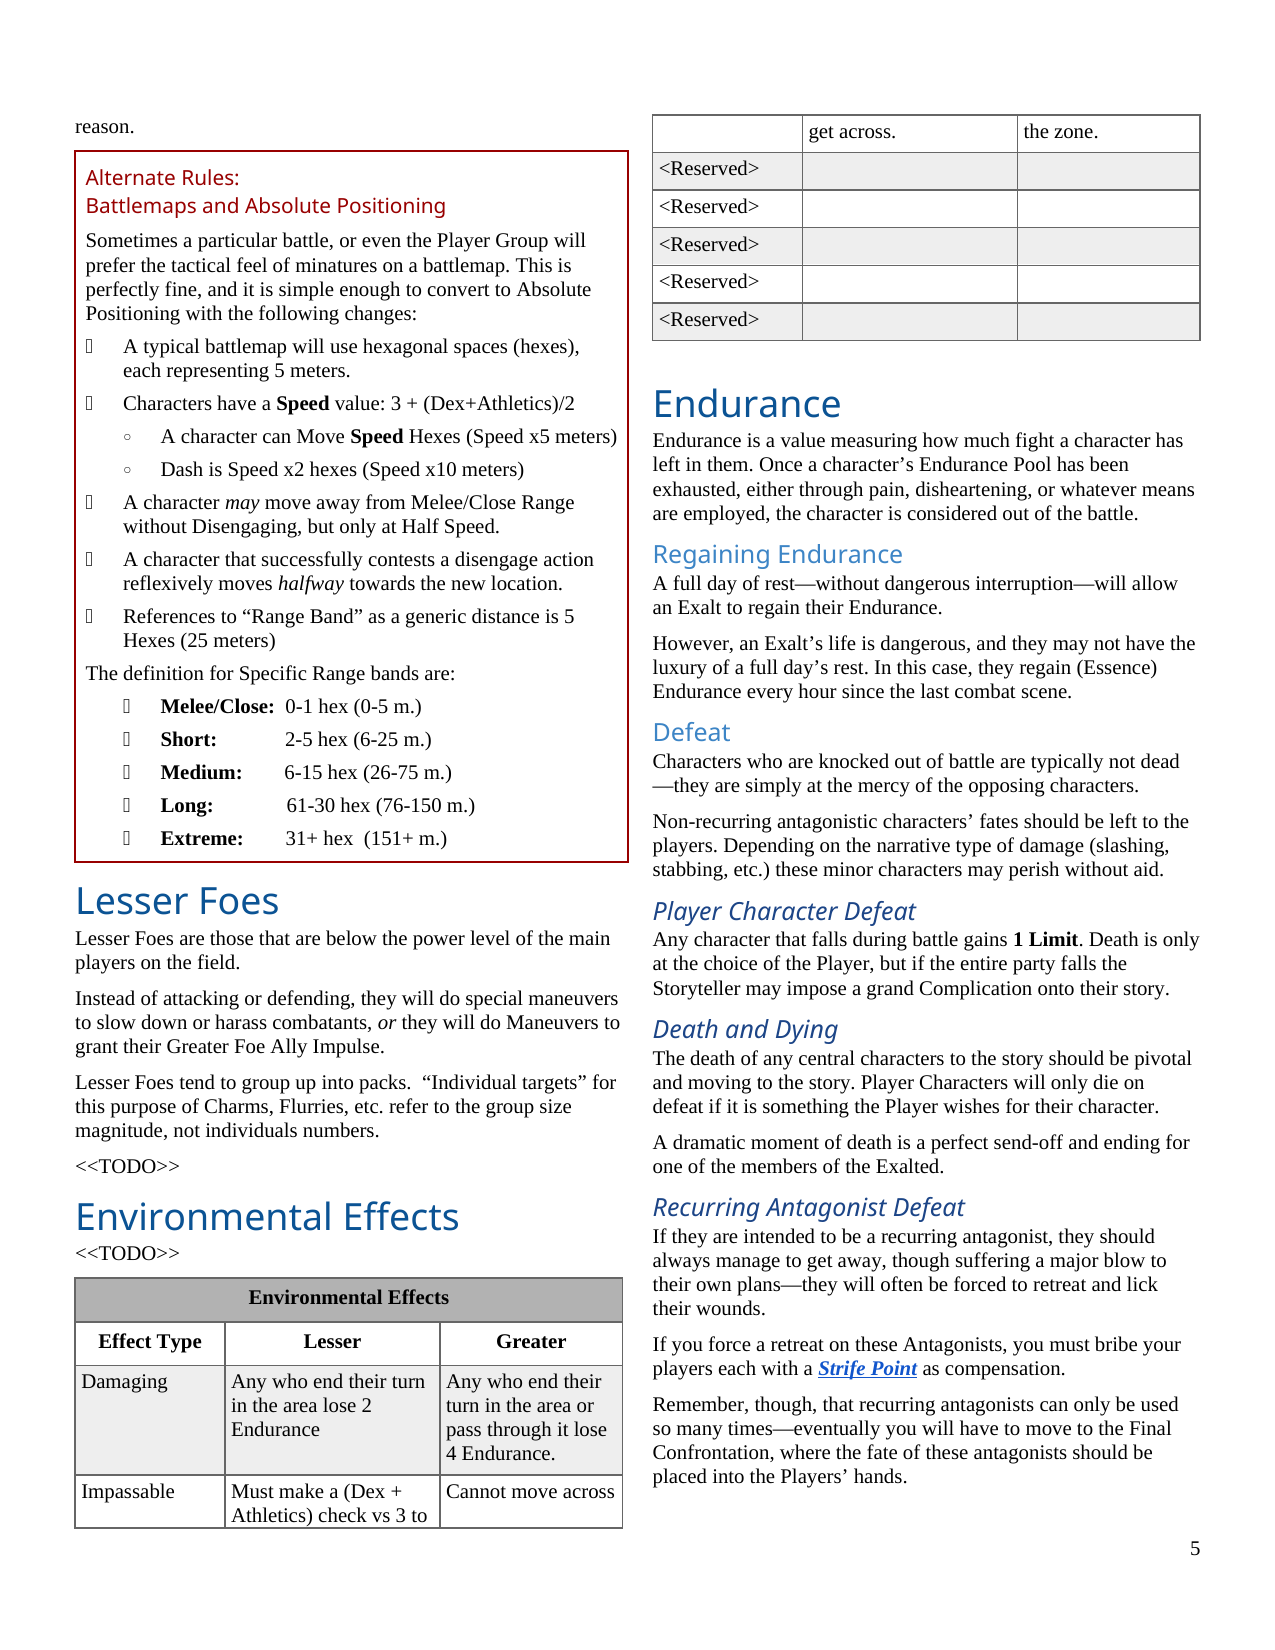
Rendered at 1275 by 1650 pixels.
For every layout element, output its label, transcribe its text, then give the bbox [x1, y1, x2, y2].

table_cell Any who end their turn in the area lose 2 Endurance [226, 1366, 439, 1474]
text Non-recurring antagonistic characters’ fates should be left to the players. Depending on the narrative type of damage (slashing, stabbing, etc.) these minor characters may perish without aid. [652, 809, 1200, 881]
text <<TODO>> [75, 1241, 622, 1265]
table_cell get across. [803, 116, 1017, 152]
table_cell [1018, 153, 1199, 189]
table_cell [803, 191, 1017, 227]
table_cell Must make a (Dex + Athletics) check vs 3 to [226, 1476, 439, 1527]
table_header Alternate Rules: Battlemaps and Absolute Positioning Sometimes a particular battle, or even the Player Group will prefer the tactical feel of minatures on a battlemap. This is perfectly fine, and it is simple enough to convert to Absolute Positioning with the following changes: A typical battlemap will use hexagonal spaces (hexes), each representing 5 meters. Characters have a Speed value: 3 + (Dex+Athletics)/2 A character can Move Speed Hexes (Speed x5 meters) Dash is Speed x2 hexes (Speed x10 meters) A character may move away from Melee/Close Range without Disengaging, but only at Half Speed. A character that successfully contests a disengage action reflexively moves halfway towards the new location. References to “Range Band” as a generic distance is 5 Hexes (25 meters) The definition for Specific Range bands are: Melee/Close: 0-1 hex (0-5 m.) Short: 2-5 hex (6-25 m.) Medium: 6-15 hex (26-75 m.) Long: 61-30 hex (76-150 m.) Extreme: 31+ hex (151+ m.) [76, 152, 627, 861]
text Instead of attacking or defending, they will do special maneuvers to slow down or harass combatants, or they will do Maneuvers to grant their Greater Foe Ally Impulse. [75, 986, 622, 1058]
text Endurance is a value measuring how much fight a character has left in them. Once a character’s Endurance Pool has been exhausted, either through pain, disheartening, or whatever means are employed, the character is considered out of the battle. [652, 428, 1200, 524]
table_cell Cannot move across [441, 1476, 622, 1527]
subtitle Player Character Defeat [652, 893, 1200, 927]
table_cell <Reserved> [653, 153, 802, 189]
subtitle Defeat [652, 715, 1200, 749]
text Lesser Foes tend to group up into packs. “Individual targets” for this purpose of Charms, Flurries, etc. refer to the group size magnitude, not individuals numbers. [75, 1070, 622, 1142]
table_cell <Reserved> [653, 304, 802, 340]
table_cell [1018, 304, 1199, 340]
subtitle Endurance [652, 377, 1200, 428]
table_cell [1018, 228, 1199, 264]
table_cell Damaging [76, 1366, 224, 1474]
text Any character that falls during battle gains 1 Limit. Death is only at the choice of the Player, but if the entire party falls the Storyteller may impose a grand Complication onto their story. [652, 927, 1200, 999]
subtitle Environmental Effects [75, 1190, 622, 1241]
table_cell [803, 304, 1017, 340]
table_cell [803, 153, 1017, 189]
table_cell <Reserved> [653, 228, 802, 264]
subtitle Death and Dying [652, 1011, 1200, 1046]
subtitle Recurring Antagonist Defeat [652, 1190, 1200, 1224]
text Lesser Foes are those that are below the power level of the main players on the field. [75, 926, 622, 974]
table_cell [803, 228, 1017, 264]
text reason. [75, 114, 622, 138]
text <<TODO>> [75, 1154, 622, 1178]
text A dramatic moment of death is a perfect send-off and ending for one of the members of the Exalted. [652, 1130, 1200, 1178]
text Remember, though, that recurring antagonists can only be used so many times—eventually you will have to move to the Final Confrontation, where the fate of these antagonists should be placed into the Players’ hands. [652, 1392, 1200, 1488]
table_cell [1018, 266, 1199, 302]
text If you force a retreat on these Antagonists, you must bribe your players each with a Strife Point as compensation. [652, 1332, 1200, 1380]
table_header Environmental Effects [76, 1279, 622, 1321]
text If they are intended to be a recurring antagonist, they should always manage to get away, though suffering a major blow to their own plans—they will often be forced to retreat and lick their wounds. [652, 1224, 1200, 1320]
table_cell Effect Type [76, 1323, 224, 1364]
table_cell Greater [441, 1323, 622, 1364]
table_cell <Reserved> [653, 266, 802, 302]
table_cell <Reserved> [653, 191, 802, 227]
table_cell [653, 116, 802, 152]
table_cell the zone. [1018, 116, 1199, 152]
text A full day of rest—without dangerous interruption—will allow an Exalt to regain their Endurance. [652, 571, 1200, 619]
table_cell [803, 266, 1017, 302]
text The death of any central characters to the story should be pivotal and moving to the story. Player Characters will only die on defeat if it is something the Player wishes for their character. [652, 1046, 1200, 1118]
table_cell Any who end their turn in the area or pass through it lose 4 Endurance. [441, 1366, 622, 1474]
text However, an Exalt’s life is dangerous, and they may not have the luxury of a full day’s rest. In this case, they regain (Essence) Endurance every hour since the last combat scene. [652, 631, 1200, 703]
subtitle Lesser Foes [75, 875, 622, 926]
table_cell [1018, 191, 1199, 227]
table_cell Lesser [226, 1323, 439, 1364]
table_cell Impassable [76, 1476, 224, 1527]
subtitle Regaining Endurance [652, 537, 1200, 571]
text Characters who are knocked out of battle are typically not dead—they are simply at the mercy of the opposing characters. [652, 749, 1200, 797]
